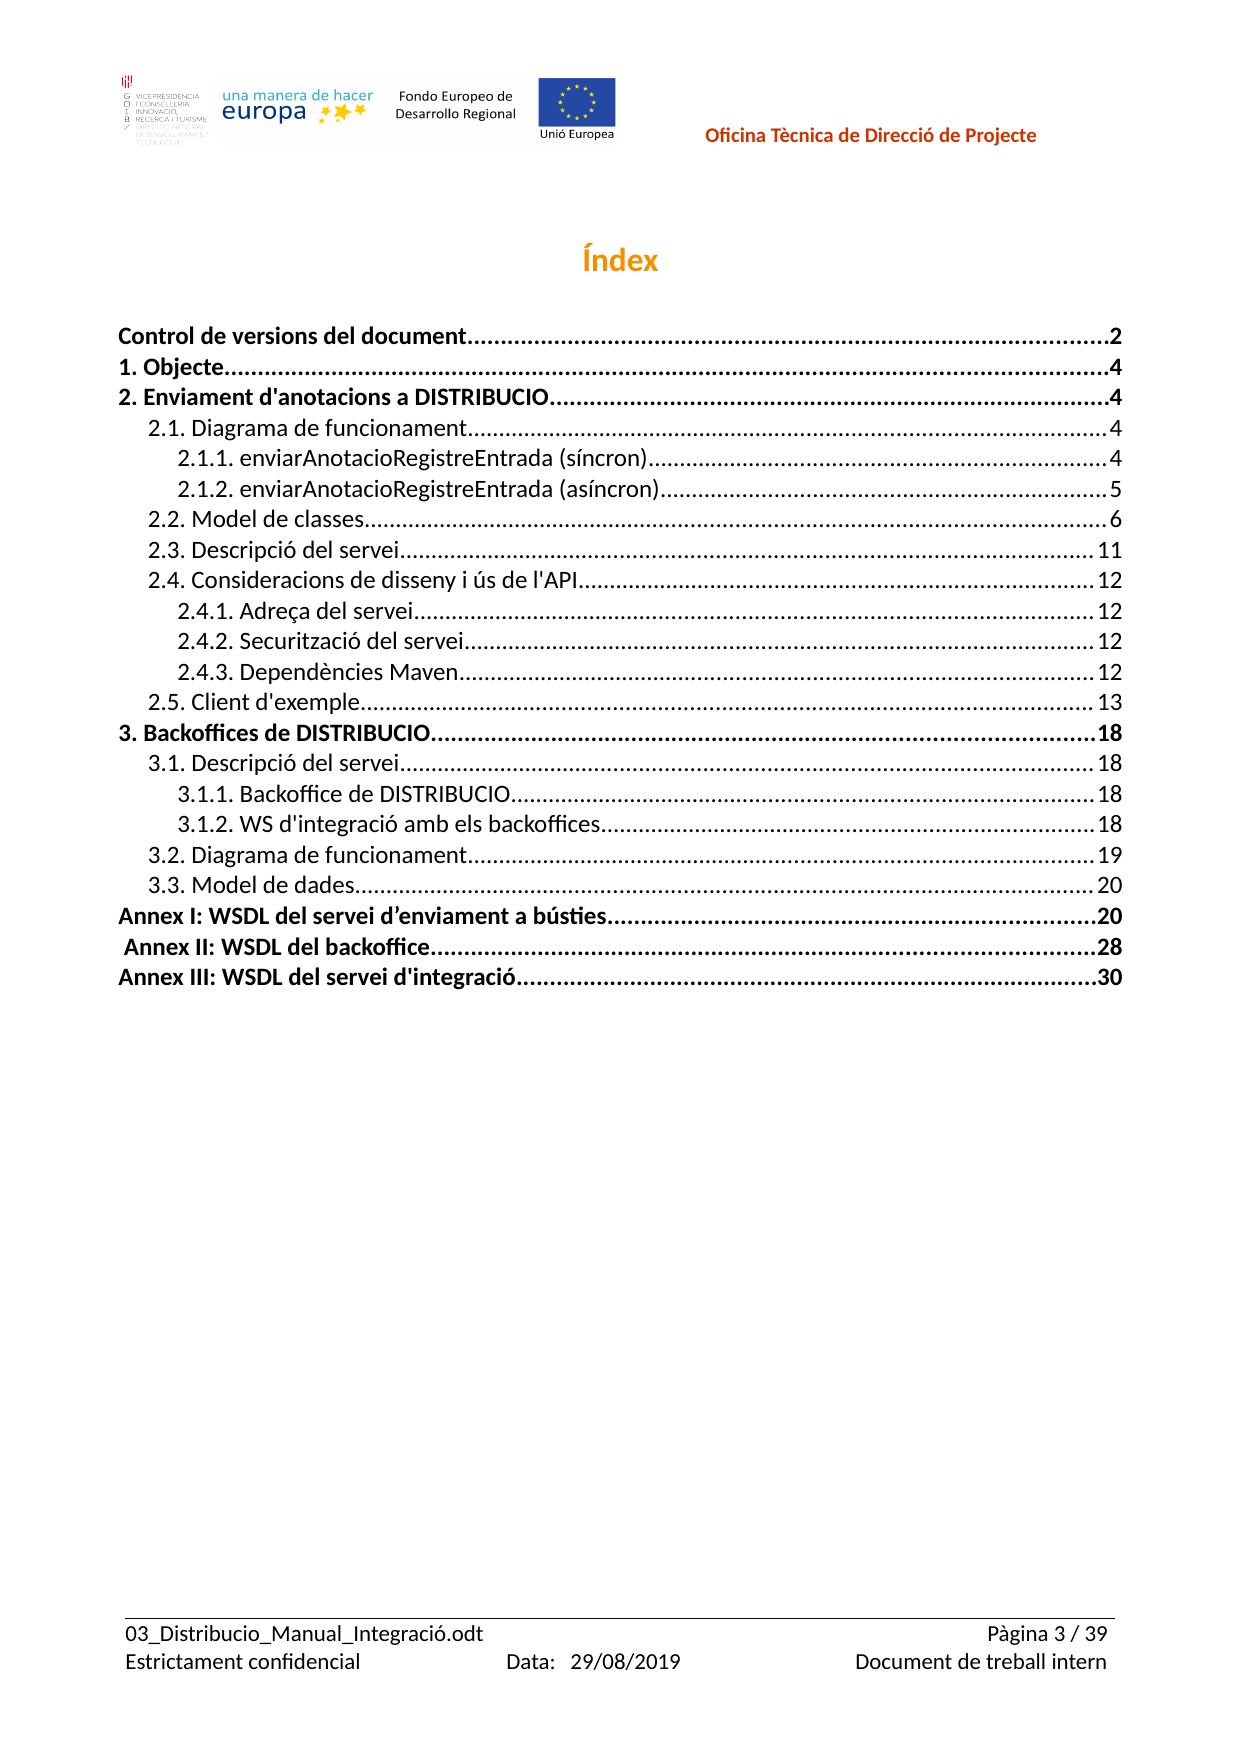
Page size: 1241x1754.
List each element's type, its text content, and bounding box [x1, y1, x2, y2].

text 2.3. Descripció del servei 11 [148, 534, 1122, 564]
picture [118, 73, 213, 147]
text 2.1. Diagrama de funcionament 4 [148, 412, 1122, 442]
text Annex III: WSDL del servei d'integració 30 [118, 961, 1122, 992]
text 3.1.2. WS d'integració amb els backoffices 18 [177, 808, 1122, 839]
text 2. Enviament d'anotacions a DISTRIBUCIO 4 [118, 381, 1122, 412]
text 3.2. Diagrama de funcionament 19 [148, 839, 1122, 869]
picture [219, 73, 621, 147]
text Annex I: WSDL del servei d’enviament a bústies 20 [118, 900, 1122, 931]
text 3.1. Descripció del servei 18 [148, 747, 1122, 778]
text 3. Backoffices de DISTRIBUCIO 18 [118, 717, 1122, 747]
text 2.4. Consideracions de disseny i ús de l'API 12 [148, 564, 1122, 595]
text 2.4.2. Securització del servei 12 [177, 625, 1122, 656]
text Control de versions del document 2 [118, 320, 1122, 351]
text Annex II: WSDL del backoffice 28 [118, 931, 1122, 961]
text 2.4.3. Dependències Maven 12 [177, 656, 1122, 686]
text Índex [118, 239, 1122, 279]
text 2.1.2. enviarAnotacioRegistreEntrada (asíncron) 5 [177, 473, 1122, 503]
text 2.2. Model de classes 6 [148, 503, 1122, 534]
text 3.1.1. Backoffice de DISTRIBUCIO 18 [177, 778, 1122, 808]
text 2.5. Client d'exemple 13 [148, 686, 1122, 717]
text 2.4.1. Adreça del servei 12 [177, 595, 1122, 625]
text 3.3. Model de dades 20 [148, 869, 1122, 900]
text 1. Objecte 4 [118, 351, 1122, 381]
text 2.1.1. enviarAnotacioRegistreEntrada (síncron) 4 [177, 442, 1122, 473]
